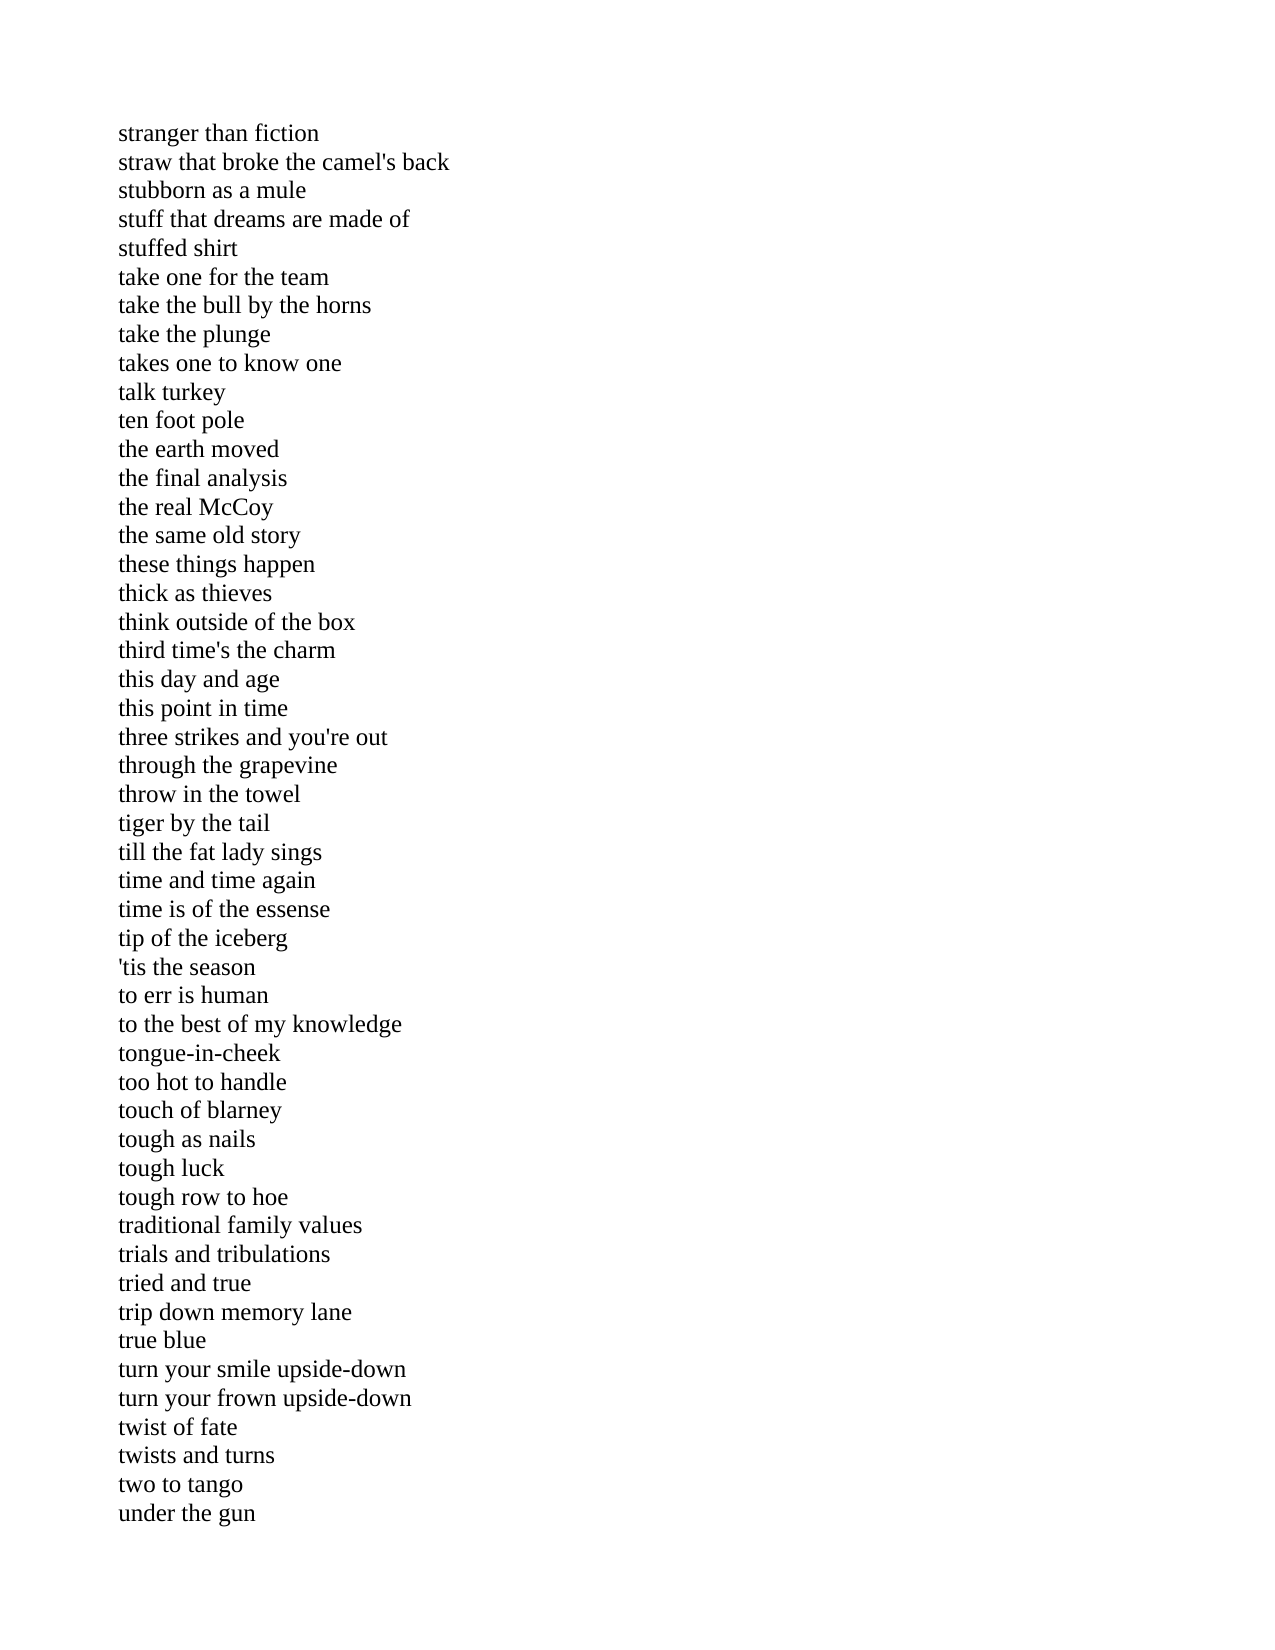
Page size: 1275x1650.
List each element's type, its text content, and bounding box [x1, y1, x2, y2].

text the same old story [118, 521, 1157, 549]
text stranger than fiction [118, 118, 1157, 147]
text trials and tribulations [118, 1239, 1157, 1268]
text twist of fate [118, 1412, 1157, 1441]
text under the gun [118, 1498, 1157, 1527]
text tough row to hoe [118, 1182, 1157, 1211]
text the earth moved [118, 434, 1157, 463]
text twists and turns [118, 1441, 1157, 1469]
text this day and age [118, 664, 1157, 693]
text take the bull by the horns [118, 291, 1157, 319]
text tough as nails [118, 1124, 1157, 1153]
text trip down memory lane [118, 1297, 1157, 1326]
text 'tis the season [118, 952, 1157, 981]
text the final analysis [118, 463, 1157, 492]
text time is of the essense [118, 894, 1157, 923]
text to err is human [118, 981, 1157, 1009]
text the real McCoy [118, 492, 1157, 521]
text time and time again [118, 866, 1157, 894]
text stuff that dreams are made of [118, 204, 1157, 233]
text tough luck [118, 1153, 1157, 1182]
text thick as thieves [118, 578, 1157, 607]
text this point in time [118, 693, 1157, 722]
text touch of blarney [118, 1096, 1157, 1124]
text tip of the iceberg [118, 923, 1157, 952]
text tiger by the tail [118, 808, 1157, 837]
text turn your frown upside-down [118, 1383, 1157, 1412]
text to the best of my knowledge [118, 1009, 1157, 1038]
text these things happen [118, 549, 1157, 578]
text true blue [118, 1326, 1157, 1354]
text take the plunge [118, 319, 1157, 348]
text talk turkey [118, 377, 1157, 406]
text takes one to know one [118, 348, 1157, 377]
text turn your smile upside-down [118, 1354, 1157, 1383]
text traditional family values [118, 1211, 1157, 1239]
text three strikes and you're out [118, 722, 1157, 751]
text too hot to handle [118, 1067, 1157, 1096]
text tried and true [118, 1268, 1157, 1297]
text tongue-in-cheek [118, 1038, 1157, 1067]
text third time's the charm [118, 636, 1157, 664]
text take one for the team [118, 262, 1157, 291]
text through the grapevine [118, 751, 1157, 779]
text till the fat lady sings [118, 837, 1157, 866]
text stubborn as a mule [118, 176, 1157, 204]
text think outside of the box [118, 607, 1157, 636]
text two to tango [118, 1469, 1157, 1498]
text ten foot pole [118, 406, 1157, 434]
text straw that broke the camel's back [118, 147, 1157, 176]
text throw in the towel [118, 779, 1157, 808]
text stuffed shirt [118, 233, 1157, 262]
